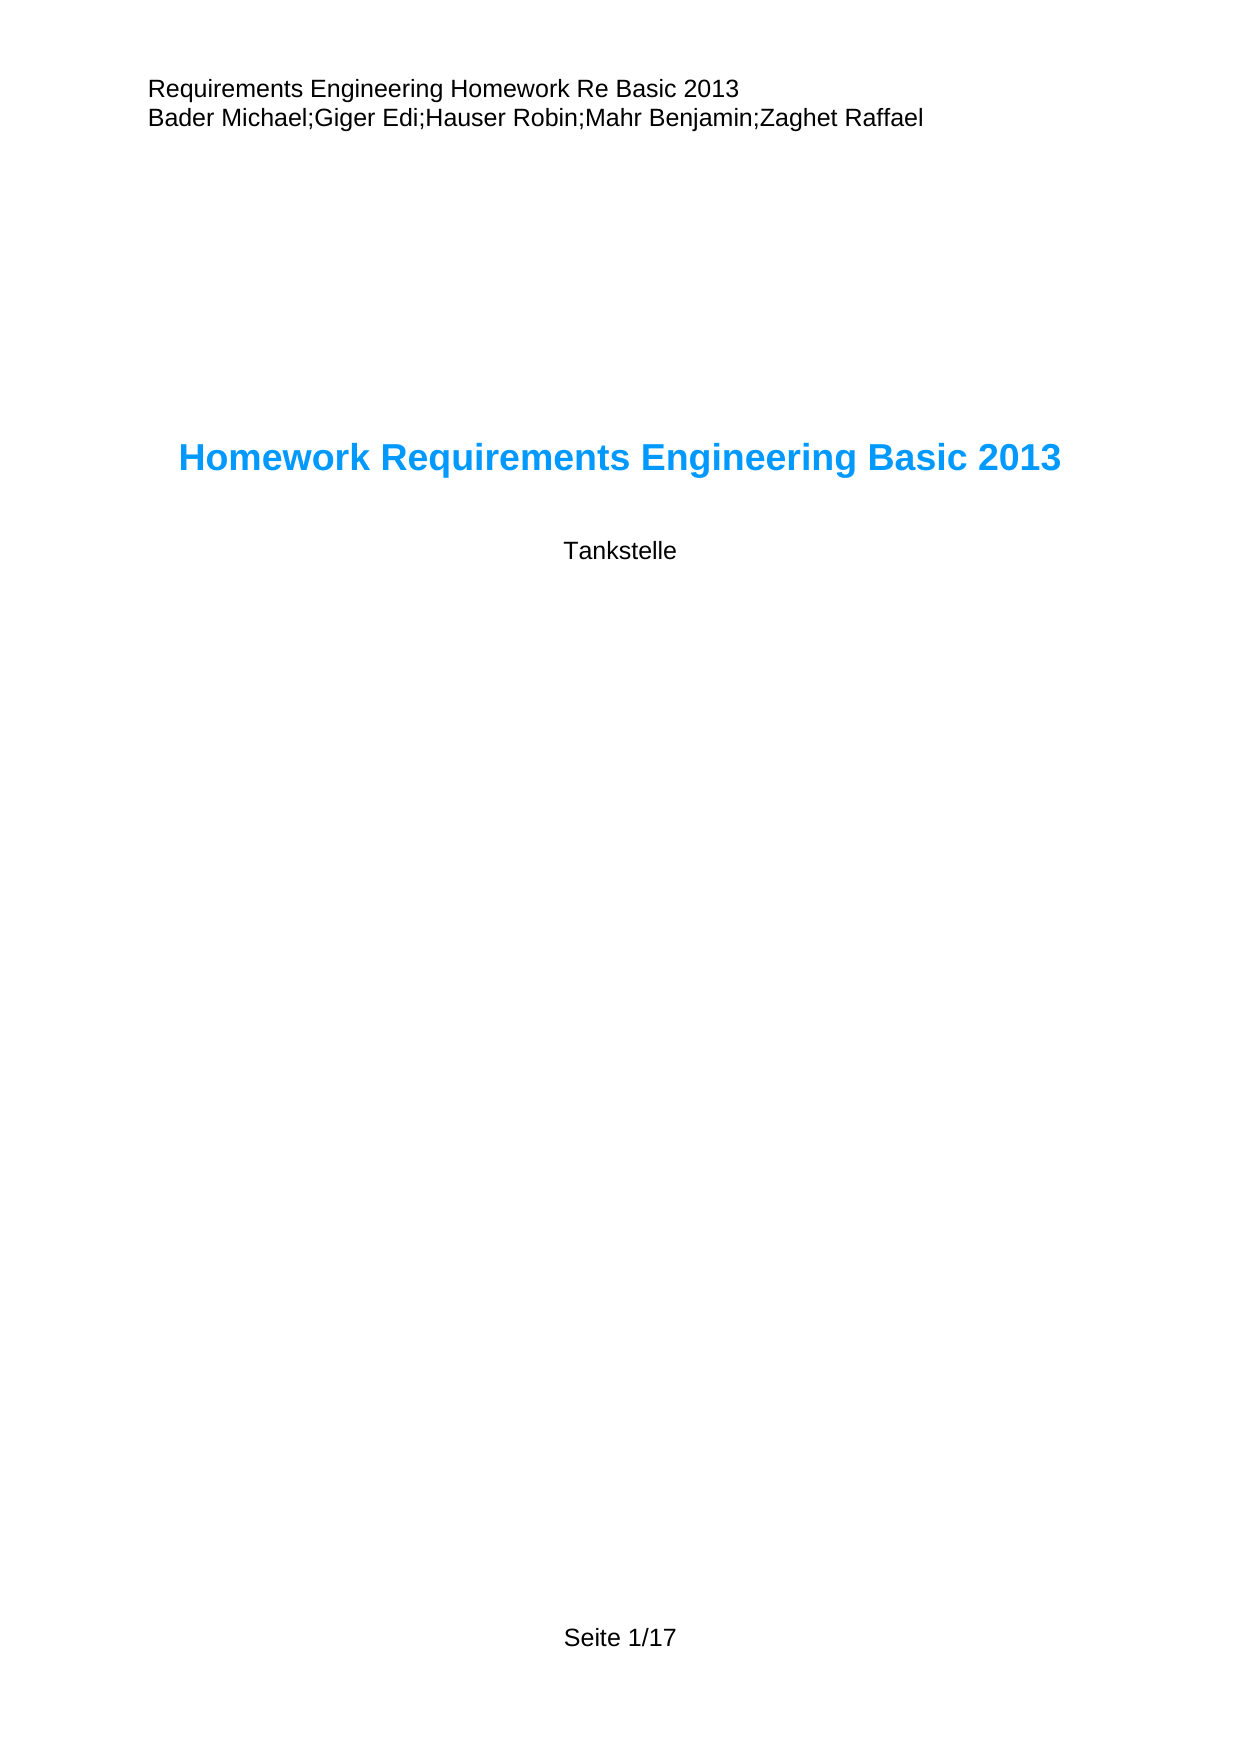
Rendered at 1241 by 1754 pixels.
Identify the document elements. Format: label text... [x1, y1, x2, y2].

title Homework Requirements Engineering Basic 2013 [148, 435, 1093, 478]
text Tankstelle [148, 536, 1093, 564]
